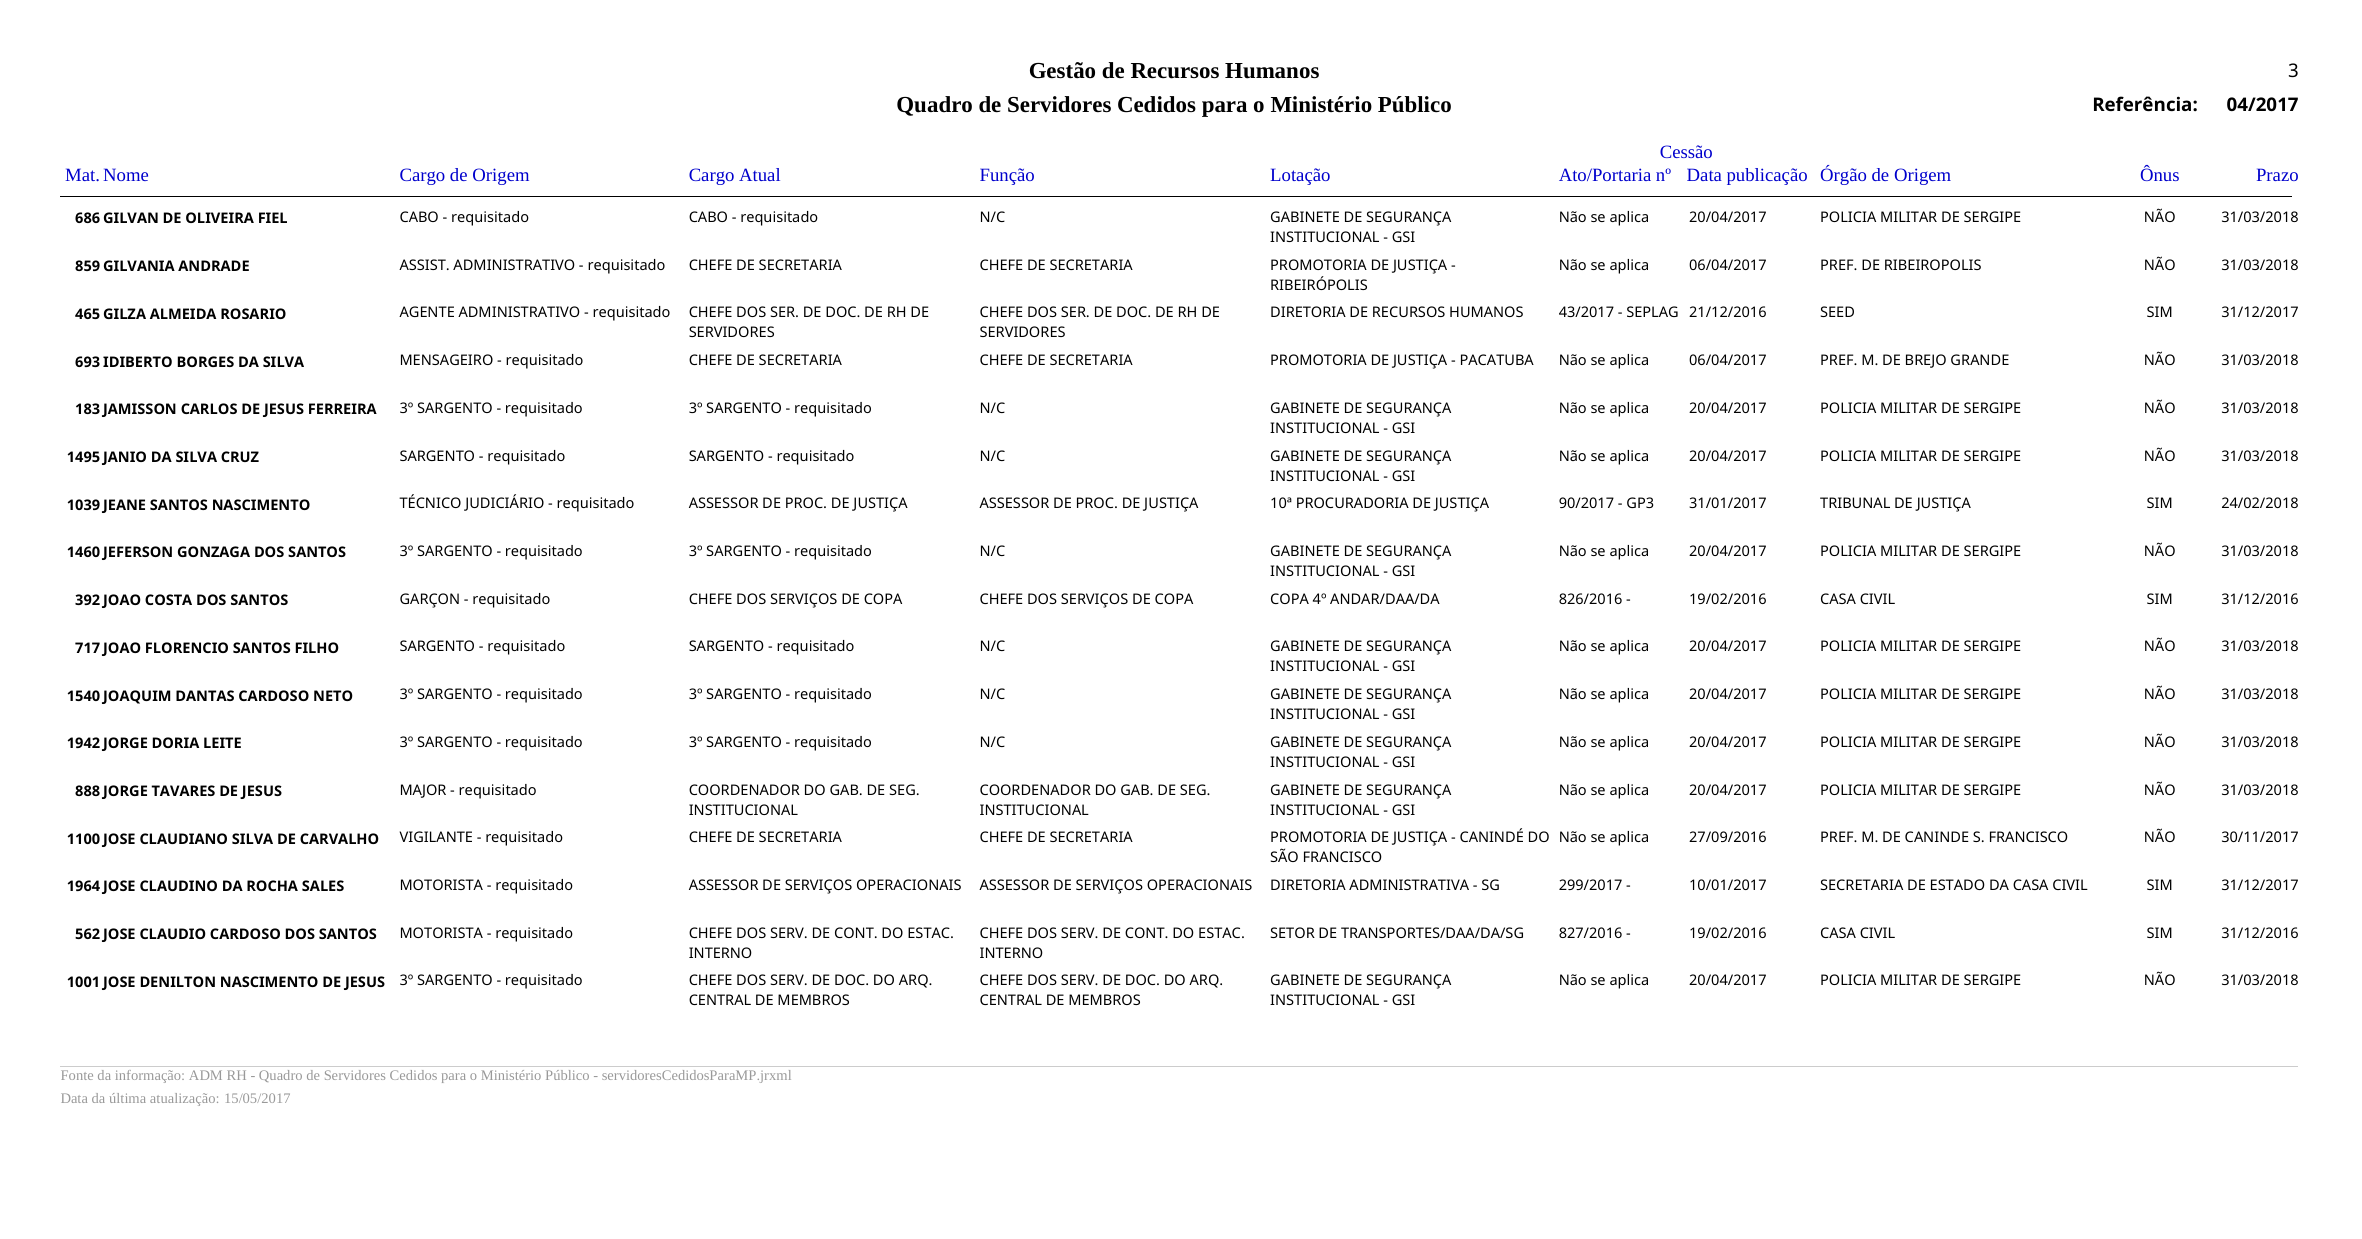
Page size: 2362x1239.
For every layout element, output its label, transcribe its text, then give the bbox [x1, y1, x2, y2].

table_cell [1684, 638, 1689, 660]
table_cell [1559, 732, 1684, 778]
table_cell [1684, 331, 1689, 347]
table_cell [1270, 350, 1553, 396]
table_cell [683, 665, 688, 681]
table_cell [979, 541, 1262, 587]
table_cell [2119, 589, 2200, 635]
table_header AGENTE ADMINISTRATIVO - requisitado [399, 302, 682, 349]
table_cell [0, 141, 1555, 163]
table_cell [1820, 589, 2119, 635]
table_cell [399, 445, 682, 492]
table_cell 693 [12, 351, 100, 380]
table_cell JANIO DA SILVA CRUZ [103, 447, 393, 492]
table_cell [1262, 617, 1270, 633]
table_cell [1270, 493, 1553, 539]
table_cell [1262, 733, 1270, 756]
table_cell [2299, 57, 2361, 84]
table_cell [103, 445, 393, 492]
table_cell 562 [12, 924, 100, 952]
table_cell [1684, 665, 1689, 681]
table_cell 859 [12, 256, 100, 284]
table_cell [1684, 829, 1689, 851]
table_cell 1495 [12, 447, 100, 475]
table_cell [2299, 999, 2361, 1015]
table_cell [393, 331, 399, 347]
table_cell JOSE CLAUDIANO SILVA DE CARVALHO [103, 829, 393, 873]
table_cell [2299, 808, 2361, 824]
table_cell [683, 951, 688, 967]
table_cell [2299, 542, 2361, 565]
table_header POLICIA MILITAR DE SERGIPE [1820, 732, 2119, 778]
table_header POLICIA MILITAR DE SERGIPE [1820, 636, 2119, 683]
table_cell [2200, 302, 2298, 348]
table_cell [1270, 255, 1553, 301]
table_cell [2119, 350, 2200, 396]
table_cell [399, 684, 682, 730]
table_cell [1559, 589, 1684, 635]
table_cell [979, 636, 1262, 682]
table_header NÃO [2119, 827, 2200, 851]
table_cell Ato/Portaria nº [1559, 164, 1686, 193]
table_cell [393, 876, 399, 899]
table_header GABINETE DE SEGURANÇA INSTITUCIONAL - GSI [1270, 445, 1553, 492]
table_cell 392 [12, 590, 100, 618]
table_header 31/03/2018 [2200, 398, 2298, 426]
table_cell [12, 445, 100, 492]
table_cell [1684, 999, 1689, 1015]
table_cell 1460 [12, 542, 100, 571]
table_cell [1814, 808, 1820, 824]
table_cell [0, 85, 2361, 91]
table_cell [1553, 569, 1558, 586]
table_cell [1684, 399, 1689, 422]
table_cell [0, 235, 12, 252]
table_cell [979, 923, 1262, 969]
table_cell JEFERSON GONZAGA DOS SANTOS [103, 542, 393, 587]
table_cell [689, 398, 972, 444]
table_cell [2299, 235, 2361, 252]
table_cell [972, 331, 979, 347]
table_cell GILVANIA ANDRADE [103, 256, 393, 301]
table_header NÃO [2119, 684, 2200, 708]
table_cell [1270, 970, 1553, 1016]
table_cell [1820, 636, 2119, 682]
table_cell [1553, 426, 1558, 442]
table_cell [2299, 903, 2361, 919]
table_header N/C [979, 732, 1262, 778]
table_cell [1262, 876, 1270, 899]
table_header NÃO [2119, 207, 2200, 231]
table_cell [12, 255, 100, 301]
table_cell [1553, 999, 1558, 1015]
table_cell [683, 521, 688, 538]
table_cell [1684, 590, 1689, 612]
table_cell [0, 876, 12, 899]
table_cell [1270, 302, 1553, 348]
table_header 10ª PROCURADORIA DE JUSTIÇA [1270, 493, 1553, 539]
table_cell [2200, 779, 2298, 826]
table_cell [1814, 474, 1820, 490]
table_cell [12, 350, 100, 396]
table_cell [972, 378, 979, 395]
table_cell [2299, 521, 2361, 538]
table_cell [683, 569, 688, 586]
table_cell [2200, 923, 2298, 969]
table_cell [683, 495, 688, 517]
table_header MENSAGEIRO - requisitado [399, 350, 682, 396]
table_cell [1684, 712, 1689, 729]
table_cell [0, 924, 12, 946]
table_cell Cargo de Origem [399, 164, 682, 193]
table_cell [0, 198, 2361, 207]
table_cell [1814, 829, 1820, 851]
table_header Não se aplica [1559, 684, 1684, 711]
table_header PREF. M. DE BREJO GRANDE [1820, 350, 2119, 396]
table_cell [1553, 876, 1558, 899]
table_cell [1814, 951, 1820, 967]
table_cell [1553, 495, 1558, 517]
table_header Não se aplica [1559, 350, 1684, 377]
table_cell [2119, 541, 2200, 587]
table_header 31/03/2018 [2200, 350, 2298, 378]
table_cell [972, 426, 979, 442]
table_cell [1684, 760, 1689, 776]
table_cell [1684, 733, 1689, 756]
table_cell [1559, 970, 1684, 1016]
table_header GABINETE DE SEGURANÇA INSTITUCIONAL - GSI [1270, 684, 1553, 730]
table_cell [1684, 876, 1689, 899]
table_cell [1684, 808, 1689, 824]
table_cell [979, 493, 1262, 539]
table_cell [1262, 542, 1270, 565]
table_cell [972, 474, 979, 490]
table_cell [2119, 684, 2200, 730]
table_cell [683, 972, 688, 994]
table_cell [972, 972, 979, 994]
table_cell [683, 924, 688, 946]
table_cell [2200, 827, 2298, 873]
table_cell [0, 1016, 2361, 1066]
table_header 3º SARGENTO - requisitado [399, 970, 682, 1016]
table_cell JOSE CLAUDINO DA ROCHA SALES [103, 876, 393, 921]
table_cell [979, 350, 1262, 396]
table_header N/C [979, 541, 1262, 587]
table_cell [1689, 827, 1814, 873]
table_cell [399, 636, 682, 682]
table_cell [1559, 302, 1684, 348]
table_cell [0, 426, 12, 442]
table_header CHEFE DOS SERV. DE DOC. DO ARQ. CENTRAL DE MEMBROS [979, 970, 1262, 1016]
table_cell [1270, 779, 1553, 826]
table_header NÃO [2119, 732, 2200, 756]
table_cell [972, 685, 979, 708]
table_cell [972, 638, 979, 660]
table_cell [1684, 447, 1689, 469]
table_cell [393, 521, 399, 538]
table_cell [393, 972, 399, 994]
table_cell [2299, 617, 2361, 633]
table_header 3º SARGENTO - requisitado [689, 732, 972, 778]
table_cell [979, 255, 1262, 301]
table_cell [0, 378, 12, 395]
table_cell [0, 999, 12, 1015]
table_header PROMOTORIA DE JUSTIÇA - PACATUBA [1270, 350, 1553, 396]
table_cell [1270, 207, 1553, 253]
table_cell [393, 924, 399, 946]
table_cell [393, 378, 399, 395]
table_header NÃO [2119, 779, 2200, 803]
table_cell 04/2017 [2200, 91, 2298, 124]
table_header SIM [2119, 493, 2200, 517]
table_cell [393, 733, 399, 756]
table_header CHEFE DOS SERVIÇOS DE COPA [979, 589, 1262, 635]
table_cell [683, 760, 688, 776]
table_header 3º SARGENTO - requisitado [399, 684, 682, 730]
table_cell GILZA ALMEIDA ROSARIO [103, 304, 393, 349]
table_cell [2119, 827, 2200, 873]
table_cell [393, 760, 399, 776]
table_cell [683, 256, 688, 278]
table_cell [2299, 951, 2361, 967]
table_cell [1559, 255, 1684, 301]
table_cell JOSE DENILTON NASCIMENTO DE JESUS [103, 972, 393, 1016]
table_cell JOSE CLAUDIO CARDOSO DOS SANTOS [103, 924, 393, 969]
table_cell [2200, 970, 2298, 1016]
table_cell [12, 970, 100, 1016]
table_cell [1684, 495, 1689, 517]
table_cell [689, 732, 972, 778]
table_cell [1559, 684, 1684, 730]
table_cell [12, 779, 100, 826]
table_cell [399, 970, 682, 1016]
table_cell 15/05/2017 [224, 1090, 377, 1114]
table_cell [2299, 924, 2361, 946]
table_cell [1814, 760, 1820, 776]
table_cell [2200, 398, 2298, 444]
table_cell [1270, 827, 1553, 873]
table_header CHEFE DE SECRETARIA [689, 827, 972, 873]
table_cell [1262, 590, 1270, 612]
table_cell [1553, 590, 1558, 612]
table_header SARGENTO - requisitado [399, 445, 682, 492]
table_header TRIBUNAL DE JUSTIÇA [1820, 493, 2119, 539]
table_cell [1553, 733, 1558, 756]
table_cell [2200, 207, 2298, 253]
table_header POLICIA MILITAR DE SERGIPE [1820, 398, 2119, 444]
table_cell [1262, 164, 1270, 193]
table_cell [12, 398, 100, 444]
table_cell [979, 732, 1262, 778]
table_header 31/12/2016 [2200, 923, 2298, 951]
table_cell [2299, 712, 2361, 729]
table_cell [393, 351, 399, 374]
table_cell [103, 732, 393, 778]
table_cell [2200, 350, 2298, 396]
table_cell [683, 808, 688, 824]
table_cell JORGE TAVARES DE JESUS [103, 781, 393, 826]
table_cell [1262, 829, 1270, 851]
table_cell [1814, 283, 1820, 299]
table_header SIM [2119, 302, 2200, 326]
table_cell [1820, 493, 2119, 539]
table_header ASSIST. ADMINISTRATIVO - requisitado [399, 255, 682, 301]
table_cell [0, 617, 12, 633]
table_cell [399, 779, 682, 826]
table_header GABINETE DE SEGURANÇA INSTITUCIONAL - GSI [1270, 636, 1553, 683]
table_cell [1553, 235, 1558, 252]
table_header Não se aplica [1559, 398, 1684, 425]
table_cell [393, 542, 399, 565]
table_header 3º SARGENTO - requisitado [689, 398, 972, 444]
table_cell [377, 1090, 2361, 1114]
table_header [0, 0, 2361, 57]
table_cell [1262, 283, 1270, 299]
table_cell [1553, 447, 1558, 469]
table_cell [1814, 256, 1820, 278]
table_cell [103, 875, 393, 921]
table_cell [1262, 999, 1270, 1015]
table_header DIRETORIA ADMINISTRATIVA - SG [1270, 875, 1553, 921]
table_cell [1262, 951, 1270, 967]
table_cell [1684, 617, 1689, 633]
table_header SETOR DE TRANSPORTES/DAA/DA/SG [1270, 923, 1553, 969]
table_cell [683, 999, 688, 1015]
table_header 31/03/2018 [2200, 636, 2298, 665]
table_cell [689, 827, 972, 873]
table_cell [1262, 331, 1270, 347]
table_header NÃO [2119, 445, 2200, 469]
table_header NÃO [2119, 970, 2200, 994]
table_cell [2299, 781, 2361, 803]
table_cell [12, 636, 100, 682]
table_cell [1820, 923, 2119, 969]
table_cell [2299, 378, 2361, 395]
table_cell [1814, 521, 1820, 538]
table_cell [1553, 951, 1558, 967]
table_header GABINETE DE SEGURANÇA INSTITUCIONAL - GSI [1270, 398, 1553, 444]
table_cell [1270, 875, 1553, 921]
table_cell [1814, 685, 1820, 708]
table_cell [103, 827, 393, 873]
table_cell [979, 779, 1262, 826]
table_header Não se aplica [1559, 207, 1684, 234]
table_cell [972, 569, 979, 586]
table_cell [12, 541, 100, 587]
table_header SECRETARIA DE ESTADO DA CASA CIVIL [1820, 875, 2119, 921]
table_cell [103, 589, 393, 635]
table_cell [2002, 57, 2143, 84]
table_cell [1820, 684, 2119, 730]
table_cell [1553, 855, 1558, 872]
table_cell [399, 398, 682, 444]
table_header PROMOTORIA DE JUSTIÇA - CANINDÉ DO SÃO FRANCISCO [1270, 827, 1553, 873]
table_header PREF. DE RIBEIROPOLIS [1820, 255, 2119, 301]
table_cell [1684, 542, 1689, 565]
table_cell [2299, 876, 2361, 899]
table_cell [1270, 589, 1553, 635]
table_cell [103, 923, 393, 969]
table_header DIRETORIA DE RECURSOS HUMANOS [1270, 302, 1553, 349]
table_header ASSESSOR DE PROC. DE JUSTIÇA [979, 493, 1262, 539]
table_cell [1262, 569, 1270, 586]
table_cell [1684, 426, 1689, 442]
table_cell [972, 665, 979, 681]
table_cell [972, 235, 979, 252]
table_cell [972, 521, 979, 538]
table_header 30/11/2017 [2200, 827, 2298, 856]
table_header 27/09/2016 [1689, 827, 1814, 851]
table_cell [683, 164, 688, 193]
table_header Não se aplica [1559, 827, 1684, 854]
table_cell [2299, 164, 2361, 193]
table_cell 686 [12, 208, 100, 237]
table_cell [1262, 521, 1270, 538]
table_cell [1689, 732, 1814, 778]
table_header Não se aplica [1559, 636, 1684, 663]
table_cell [1262, 685, 1270, 708]
table_header SEED [1820, 302, 2119, 349]
table_cell [972, 999, 979, 1015]
table_cell [0, 685, 12, 708]
table_cell [1820, 302, 2119, 348]
table_cell [1270, 923, 1553, 969]
table_cell [689, 875, 972, 921]
table_header N/C [979, 445, 1262, 492]
table_cell [12, 875, 100, 921]
table_cell [0, 125, 2361, 141]
table_header GARÇON - requisitado [399, 589, 682, 635]
table_cell [1684, 903, 1689, 919]
table_cell [1684, 685, 1689, 708]
table_cell [1553, 685, 1558, 708]
table_cell [1684, 474, 1689, 490]
table_header POLICIA MILITAR DE SERGIPE [1820, 541, 2119, 587]
table_cell [972, 903, 979, 919]
table_header SIM [2119, 589, 2200, 612]
table_cell [2200, 493, 2298, 539]
table_cell [1820, 255, 2119, 301]
table_cell [979, 302, 1262, 348]
table_cell [972, 283, 979, 299]
table_header 3º SARGENTO - requisitado [689, 684, 972, 730]
table_cell [1820, 732, 2119, 778]
table_cell [683, 903, 688, 919]
table_header 299/2017 - [1559, 875, 1684, 902]
table_cell [2200, 875, 2298, 921]
table_cell [689, 350, 972, 396]
table_cell [0, 521, 12, 538]
table_cell [1262, 665, 1270, 681]
table_cell [1814, 617, 1820, 633]
table_cell [1270, 636, 1553, 682]
table_header 06/04/2017 [1689, 255, 1814, 278]
table_cell [683, 208, 688, 231]
table_header CASA CIVIL [1820, 923, 2119, 969]
table_cell 1540 [12, 685, 100, 714]
table_cell [1684, 521, 1689, 538]
table_cell [1814, 569, 1820, 586]
table_cell [1553, 208, 1558, 231]
table_cell [0, 447, 12, 469]
table_cell [399, 589, 682, 635]
table_cell [2299, 399, 2361, 422]
table_cell [2299, 1066, 2361, 1090]
table_header 20/04/2017 [1689, 445, 1814, 469]
table_cell [683, 617, 688, 633]
table_cell [972, 304, 979, 326]
table_cell [1814, 712, 1820, 729]
table_cell [972, 855, 979, 872]
table_cell [393, 903, 399, 919]
table_cell [399, 207, 682, 253]
table_cell [1814, 542, 1820, 565]
table_cell [689, 445, 972, 492]
table_header 31/01/2017 [1689, 493, 1814, 517]
table_header MOTORISTA - requisitado [399, 875, 682, 921]
table_cell Ônus [2119, 164, 2200, 193]
table_cell [393, 495, 399, 517]
table_cell [683, 447, 688, 469]
table_cell Cessão [1555, 141, 1817, 163]
table_cell [1814, 399, 1820, 422]
table_header 20/04/2017 [1689, 207, 1814, 231]
table_header 31/12/2017 [2200, 875, 2298, 903]
table_cell Órgão de Origem [1820, 164, 2119, 193]
table_header 31/12/2017 [2200, 302, 2298, 331]
table_header TÉCNICO JUDICIÁRIO - requisitado [399, 493, 682, 539]
table_cell [1553, 378, 1558, 395]
table_header N/C [979, 398, 1262, 444]
table_header 3º SARGENTO - requisitado [399, 732, 682, 778]
table_cell GILVAN DE OLIVEIRA FIEL [103, 208, 393, 253]
table_header CHEFE DE SECRETARIA [689, 350, 972, 396]
table_cell [393, 164, 399, 193]
table_header ASSESSOR DE SERVIÇOS OPERACIONAIS [689, 875, 972, 921]
table_header Não se aplica [1559, 970, 1684, 997]
table_cell [0, 399, 12, 422]
table_header 31/03/2018 [2200, 445, 2298, 474]
table_cell [2200, 445, 2298, 492]
table_cell [1262, 351, 1270, 374]
table_cell [683, 590, 688, 612]
table_cell [1553, 474, 1558, 490]
table_cell 1964 [12, 876, 100, 905]
table_cell [2299, 829, 2361, 851]
table_cell [1559, 923, 1684, 969]
table_cell [103, 970, 393, 1016]
table_cell [2299, 208, 2361, 231]
table_header 31/03/2018 [2200, 255, 2298, 283]
table_cell Gestão de Recursos Humanos [346, 57, 2002, 85]
table_header NÃO [2119, 255, 2200, 278]
table_cell JEANE SANTOS NASCIMENTO [103, 495, 393, 539]
table_cell [1814, 855, 1820, 872]
table_cell [972, 542, 979, 565]
table_header MOTORISTA - requisitado [399, 923, 682, 969]
table_cell [683, 351, 688, 374]
table_cell [1262, 781, 1270, 803]
table_cell [0, 733, 12, 756]
table_cell [0, 256, 12, 278]
table_header COORDENADOR DO GAB. DE SEG. INSTITUCIONAL [979, 779, 1262, 826]
table_cell Prazo [2200, 164, 2298, 193]
table_header N/C [979, 636, 1262, 683]
table_cell [1559, 445, 1684, 492]
table_cell [399, 302, 682, 348]
table_cell [972, 590, 979, 612]
table_cell [103, 207, 393, 253]
table_header Não se aplica [1559, 541, 1684, 568]
table_cell [0, 1090, 60, 1114]
table_cell [683, 426, 688, 442]
table_cell [103, 350, 393, 396]
table_cell [1814, 447, 1820, 469]
table_cell [2299, 590, 2361, 612]
table_cell [972, 256, 979, 278]
table_cell [0, 542, 12, 565]
table_cell [399, 255, 682, 301]
table_cell [1553, 542, 1558, 565]
table_cell [1814, 999, 1820, 1015]
table_cell JORGE DORIA LEITE [103, 733, 393, 778]
table_cell [972, 781, 979, 803]
table_cell [1820, 350, 2119, 396]
table_header CABO - requisitado [689, 207, 972, 253]
table_cell 1039 [12, 495, 100, 523]
table_header 3º SARGENTO - requisitado [399, 398, 682, 444]
table_cell [0, 57, 346, 84]
table_cell [1814, 638, 1820, 660]
table_cell [1559, 541, 1684, 587]
table_cell [2119, 302, 2200, 348]
table_cell [1270, 732, 1553, 778]
table_cell Cargo Atual [689, 164, 972, 193]
table_cell Quadro de Servidores Cedidos para o Ministério Público [346, 91, 2002, 124]
table_cell [1814, 903, 1820, 919]
table_cell [1553, 304, 1558, 326]
table_cell [1814, 378, 1820, 395]
table_cell 888 [12, 781, 100, 809]
table_cell [0, 829, 12, 851]
table_cell [1262, 304, 1270, 326]
table_cell [689, 541, 972, 587]
table_cell [2200, 732, 2298, 778]
table_header 31/03/2018 [2200, 779, 2298, 808]
table_cell [0, 903, 12, 919]
table_cell [393, 569, 399, 586]
table_cell JAMISSON CARLOS DE JESUS FERREIRA [103, 399, 393, 444]
table_cell [1684, 972, 1689, 994]
table_header 19/02/2016 [1689, 589, 1814, 612]
table_header GABINETE DE SEGURANÇA INSTITUCIONAL - GSI [1270, 207, 1553, 253]
table_cell [689, 779, 972, 826]
table_cell [1689, 541, 1814, 587]
table_cell [1817, 141, 2361, 163]
table_cell [1553, 256, 1558, 278]
table_header Não se aplica [1559, 445, 1684, 472]
table_header 827/2016 - [1559, 923, 1684, 949]
table_cell [1559, 636, 1684, 682]
table_cell [12, 684, 100, 730]
table_cell [103, 493, 393, 539]
table_cell [1814, 972, 1820, 994]
table_cell [1820, 398, 2119, 444]
table_header 20/04/2017 [1689, 970, 1814, 994]
table_header 31/12/2016 [2200, 589, 2298, 617]
table_cell [393, 426, 399, 442]
table_cell [0, 474, 12, 490]
table_header POLICIA MILITAR DE SERGIPE [1820, 207, 2119, 253]
table_cell [2119, 207, 2200, 253]
table_cell [393, 685, 399, 708]
table_cell [1553, 665, 1558, 681]
table_header CHEFE DE SECRETARIA [689, 255, 972, 301]
table_header NÃO [2119, 398, 2200, 422]
table_cell [1684, 569, 1689, 586]
table_cell [1814, 665, 1820, 681]
table_cell [1262, 808, 1270, 824]
table_header Não se aplica [1559, 255, 1684, 282]
table_cell [1684, 378, 1689, 395]
table_header 3º SARGENTO - requisitado [399, 541, 682, 587]
table_cell [1262, 760, 1270, 776]
table_cell 183 [12, 399, 100, 428]
table_cell [1262, 256, 1270, 278]
table_cell [972, 808, 979, 824]
table_cell [12, 827, 100, 873]
table_header ASSESSOR DE PROC. DE JUSTIÇA [689, 493, 972, 539]
table_cell [1262, 638, 1270, 660]
table_cell [683, 685, 688, 708]
table_cell [0, 972, 12, 994]
table_header N/C [979, 684, 1262, 730]
table_cell [2299, 351, 2361, 374]
table_cell [1553, 781, 1558, 803]
table_cell [1270, 684, 1553, 730]
table_cell [393, 808, 399, 824]
table_cell [1559, 827, 1684, 873]
table_cell [972, 876, 979, 899]
table_cell [1553, 331, 1558, 347]
table_cell [1553, 972, 1558, 994]
table_cell [979, 398, 1262, 444]
table_cell [1553, 760, 1558, 776]
table_cell [1684, 304, 1689, 326]
table_cell [1689, 875, 1814, 921]
table_cell Data publicação [1686, 164, 1811, 193]
table_header 20/04/2017 [1689, 732, 1814, 756]
table_cell [1689, 970, 1814, 1016]
table_cell [2299, 855, 2361, 872]
table_cell [1262, 399, 1270, 422]
table_cell [1811, 164, 1820, 193]
table_cell [1553, 638, 1558, 660]
table_header 20/04/2017 [1689, 779, 1814, 803]
table_cell [1559, 779, 1684, 826]
table_cell 465 [12, 304, 100, 332]
table_cell [972, 495, 979, 517]
table_header 43/2017 - SEPLAG [1559, 302, 1684, 329]
table_cell [683, 781, 688, 803]
table_cell [103, 398, 393, 444]
table_cell [2299, 972, 2361, 994]
table_cell [972, 399, 979, 422]
table_cell [1559, 398, 1684, 444]
table_header PROMOTORIA DE JUSTIÇA - RIBEIRÓPOLIS [1270, 255, 1553, 301]
table_cell [2119, 255, 2200, 301]
table_header 20/04/2017 [1689, 636, 1814, 660]
table_cell [0, 304, 12, 326]
table_header N/C [979, 207, 1262, 253]
table_cell [393, 399, 399, 422]
table_cell 1942 [12, 733, 100, 762]
table_cell [689, 970, 972, 1016]
table_cell [0, 781, 12, 803]
table_cell [689, 493, 972, 539]
table_header CHEFE DOS SERV. DE CONT. DO ESTAC. INTERNO [689, 923, 972, 969]
table_cell [1553, 351, 1558, 374]
table_cell [2119, 636, 2200, 682]
table_cell [1820, 779, 2119, 826]
table_cell [1553, 283, 1558, 299]
table_cell [1553, 808, 1558, 824]
table_cell [0, 665, 12, 681]
table_cell [2299, 495, 2361, 517]
table_cell [689, 589, 972, 635]
table_header GABINETE DE SEGURANÇA INSTITUCIONAL - GSI [1270, 541, 1553, 587]
table_header 826/2016 - [1559, 589, 1684, 616]
table_cell [103, 636, 393, 682]
table_cell 1001 [12, 972, 100, 1000]
table_cell JOAQUIM DANTAS CARDOSO NETO [103, 685, 393, 730]
table_cell [1684, 781, 1689, 803]
table_cell [2119, 875, 2200, 921]
table_cell [1814, 331, 1820, 347]
table_cell [2119, 779, 2200, 826]
table_cell [12, 493, 100, 539]
table_cell [1559, 350, 1684, 396]
table_cell [1559, 875, 1684, 921]
table_cell [399, 493, 682, 539]
table_cell [1814, 351, 1820, 374]
table_cell [1820, 970, 2119, 1016]
table_cell [972, 733, 979, 756]
table_cell [0, 760, 12, 776]
table_cell [393, 712, 399, 729]
table_cell JOAO FLORENCIO SANTOS FILHO [103, 638, 393, 683]
table_header POLICIA MILITAR DE SERGIPE [1820, 779, 2119, 826]
table_header COORDENADOR DO GAB. DE SEG. INSTITUCIONAL [689, 779, 972, 826]
table_cell [979, 970, 1262, 1016]
table_cell [1262, 924, 1270, 946]
table_cell [0, 283, 12, 299]
table_header CASA CIVIL [1820, 589, 2119, 635]
table_header NÃO [2119, 636, 2200, 660]
table_cell 717 [12, 638, 100, 666]
table_header SIM [2119, 875, 2200, 899]
table_header CHEFE DE SECRETARIA [979, 350, 1262, 396]
table_header NÃO [2119, 541, 2200, 565]
table_cell [103, 541, 393, 587]
table_cell [399, 875, 682, 921]
table_cell [1689, 350, 1814, 396]
table_cell [2119, 923, 2200, 969]
table_header 20/04/2017 [1689, 684, 1814, 708]
table_cell [12, 923, 100, 969]
table_cell [0, 712, 12, 729]
table_cell [2299, 569, 2361, 586]
table_cell [12, 732, 100, 778]
table_cell [1820, 207, 2119, 253]
table_header ASSESSOR DE SERVIÇOS OPERACIONAIS [979, 875, 1262, 921]
table_cell [393, 951, 399, 967]
table_cell [1814, 781, 1820, 803]
table_cell [683, 331, 688, 347]
table_cell [393, 617, 399, 633]
table_cell [1814, 590, 1820, 612]
table_cell [393, 781, 399, 803]
table_cell [1689, 779, 1814, 826]
table_header CHEFE DOS SERV. DE DOC. DO ARQ. CENTRAL DE MEMBROS [689, 970, 972, 1016]
table_cell [1262, 208, 1270, 231]
table_cell [1814, 924, 1820, 946]
table_cell Fonte da informação: ADM RH - Quadro de Servidores Cedidos para o Ministério Público - servidoresCedidosParaMP.jrxml [60, 1067, 2298, 1090]
table_cell [689, 302, 972, 348]
table_cell [689, 923, 972, 969]
table_cell [972, 164, 979, 193]
table_cell [393, 474, 399, 490]
table_cell [683, 283, 688, 299]
table_cell [1814, 208, 1820, 231]
table_cell Nome [103, 164, 393, 193]
table_header POLICIA MILITAR DE SERGIPE [1820, 684, 2119, 730]
table_cell IDIBERTO BORGES DA SILVA [103, 351, 393, 396]
table_header 3º SARGENTO - requisitado [689, 541, 972, 587]
table_header GABINETE DE SEGURANÇA INSTITUCIONAL - GSI [1270, 779, 1553, 826]
table_cell [1689, 684, 1814, 730]
table_header 21/12/2016 [1689, 302, 1814, 326]
table_header 31/03/2018 [2200, 684, 2298, 712]
table_header CHEFE DE SECRETARIA [979, 255, 1262, 301]
table_cell [399, 541, 682, 587]
table_cell Lotação [1270, 164, 1553, 193]
table_cell [1553, 617, 1558, 633]
table_cell [393, 855, 399, 872]
table_cell [1689, 207, 1814, 253]
table_cell [0, 351, 12, 374]
table_cell [1814, 495, 1820, 517]
table_header 31/03/2018 [2200, 541, 2298, 569]
table_cell [2299, 638, 2361, 660]
table_header GABINETE DE SEGURANÇA INSTITUCIONAL - GSI [1270, 970, 1553, 1016]
table_cell [1814, 733, 1820, 756]
table_cell Data da última atualização: [60, 1090, 224, 1114]
table_cell [1689, 255, 1814, 301]
table_cell [683, 638, 688, 660]
table_header NÃO [2119, 350, 2200, 374]
table_cell [1689, 636, 1814, 682]
table_cell [0, 208, 12, 231]
table_cell [683, 474, 688, 490]
table_cell [1553, 521, 1558, 538]
table_cell [683, 855, 688, 872]
table_header 90/2017 - GP3 [1559, 493, 1684, 520]
table_cell [1262, 426, 1270, 442]
table_cell [2200, 255, 2298, 301]
table_cell [12, 589, 100, 635]
table_cell [972, 760, 979, 776]
table_cell [2119, 445, 2200, 492]
table_header CHEFE DOS SER. DE DOC. DE RH DE SERVIDORES [979, 302, 1262, 349]
table_header VIGILANTE - requisitado [399, 827, 682, 873]
table_cell [12, 207, 100, 253]
table_cell Função [979, 164, 1262, 193]
table_cell [393, 235, 399, 252]
table_cell [972, 712, 979, 729]
table_cell [1684, 924, 1689, 946]
table_cell [1553, 399, 1558, 422]
table_cell [1262, 972, 1270, 994]
table_cell [0, 495, 12, 517]
table_cell [1684, 283, 1689, 299]
table_cell [1262, 474, 1270, 490]
table_cell [399, 827, 682, 873]
table_cell [1553, 829, 1558, 851]
table_cell [393, 829, 399, 851]
table_cell [1689, 493, 1814, 539]
table_header PREF. M. DE CANINDE S. FRANCISCO [1820, 827, 2119, 873]
table_cell [103, 302, 393, 348]
table_header 10/01/2017 [1689, 875, 1814, 899]
table_cell [979, 827, 1262, 873]
table_header SARGENTO - requisitado [689, 636, 972, 683]
table_cell [393, 283, 399, 299]
table_cell [1684, 256, 1689, 278]
table_cell [0, 331, 12, 347]
table_cell [972, 924, 979, 946]
table_cell [2200, 636, 2298, 682]
table_header Não se aplica [1559, 779, 1684, 806]
table_cell [979, 684, 1262, 730]
table_cell [393, 256, 399, 278]
table_cell [1262, 447, 1270, 469]
table_header CABO - requisitado [399, 207, 682, 253]
table_cell [399, 923, 682, 969]
table_header 20/04/2017 [1689, 398, 1814, 422]
table_cell [393, 665, 399, 681]
table_cell [393, 447, 399, 469]
table_cell [683, 712, 688, 729]
table_cell [0, 91, 346, 124]
table_header 31/03/2018 [2200, 207, 2298, 235]
table_cell [1820, 541, 2119, 587]
table_cell [1814, 235, 1820, 252]
table_cell [0, 164, 30, 193]
table_cell [2299, 304, 2361, 326]
table_header CHEFE DE SECRETARIA [979, 827, 1262, 873]
table_cell 3 [2143, 57, 2298, 84]
table_cell 1100 [12, 829, 100, 857]
table_cell [689, 207, 972, 253]
table_cell [1820, 875, 2119, 921]
table_cell [393, 999, 399, 1015]
table_cell [1553, 903, 1558, 919]
table_cell [1262, 712, 1270, 729]
table_header CHEFE DOS SERV. DE CONT. DO ESTAC. INTERNO [979, 923, 1262, 969]
table_cell [399, 732, 682, 778]
table_cell [1814, 876, 1820, 899]
table_cell [1262, 495, 1270, 517]
table_cell [979, 589, 1262, 635]
table_cell [1270, 541, 1553, 587]
table_cell JOAO COSTA DOS SANTOS [103, 590, 393, 635]
table_cell [979, 875, 1262, 921]
table_cell [683, 829, 688, 851]
table_cell [1553, 164, 1558, 193]
table_cell [393, 638, 399, 660]
table_cell [689, 636, 972, 682]
table_cell [2200, 684, 2298, 730]
table_header COPA 4º ANDAR/DAA/DA [1270, 589, 1553, 635]
table_cell [0, 855, 12, 872]
table_cell [972, 351, 979, 374]
table_cell [979, 445, 1262, 492]
table_cell Referência: [2004, 91, 2198, 124]
table_cell [1684, 208, 1689, 231]
table_cell [103, 255, 393, 301]
table_cell [2299, 760, 2361, 776]
table_cell [1262, 235, 1270, 252]
table_cell [2119, 970, 2200, 1016]
table_cell [2299, 426, 2361, 442]
table_cell [1270, 398, 1553, 444]
table_cell [1684, 855, 1689, 872]
table_cell [689, 255, 972, 301]
table_cell [2299, 685, 2361, 708]
table_cell [1689, 589, 1814, 635]
table_cell [683, 876, 688, 899]
table_header 20/04/2017 [1689, 541, 1814, 565]
table_cell [1684, 951, 1689, 967]
table_cell [2299, 91, 2361, 124]
table_cell [0, 1066, 60, 1090]
table_cell [2200, 589, 2298, 635]
table_cell [1684, 351, 1689, 374]
table_cell [972, 829, 979, 851]
table_cell [1689, 302, 1814, 348]
table_cell [2299, 256, 2361, 278]
table_cell [1262, 378, 1270, 395]
table_cell [2299, 331, 2361, 347]
table_cell [1553, 924, 1558, 946]
table_cell [1559, 493, 1684, 539]
table_cell [1262, 855, 1270, 872]
table_cell [689, 684, 972, 730]
table_cell [972, 447, 979, 469]
table_cell [972, 208, 979, 231]
table_header POLICIA MILITAR DE SERGIPE [1820, 970, 2119, 1016]
table_cell [1689, 398, 1814, 444]
table_cell [1553, 712, 1558, 729]
table_cell [683, 235, 688, 252]
table_cell [2299, 447, 2361, 469]
table_cell [979, 207, 1262, 253]
table_cell [2299, 474, 2361, 490]
table_cell [683, 733, 688, 756]
table_header CHEFE DOS SER. DE DOC. DE RH DE SERVIDORES [689, 302, 972, 349]
table_cell [0, 808, 12, 824]
table_header GABINETE DE SEGURANÇA INSTITUCIONAL - GSI [1270, 732, 1553, 778]
table_cell [0, 590, 12, 612]
table_cell [393, 208, 399, 231]
table_header 19/02/2016 [1689, 923, 1814, 946]
table_cell [2299, 733, 2361, 756]
table_header 31/03/2018 [2200, 732, 2298, 760]
table_cell Mat. [30, 164, 100, 193]
table_header SARGENTO - requisitado [399, 636, 682, 683]
table_cell [1820, 445, 2119, 492]
table_cell [1689, 923, 1814, 969]
table_cell [2119, 398, 2200, 444]
table_cell [12, 302, 100, 348]
table_cell [1559, 207, 1684, 253]
table_cell [2119, 732, 2200, 778]
table_cell [103, 779, 393, 826]
table_cell [683, 399, 688, 422]
table_cell [0, 569, 12, 586]
table_header 06/04/2017 [1689, 350, 1814, 374]
table_cell [972, 951, 979, 967]
table_cell [683, 304, 688, 326]
table_cell [683, 542, 688, 565]
table_cell [683, 378, 688, 395]
table_header MAJOR - requisitado [399, 779, 682, 826]
table_header SIM [2119, 923, 2200, 946]
table_cell [399, 350, 682, 396]
table_header 24/02/2018 [2200, 493, 2298, 522]
table_header CHEFE DOS SERVIÇOS DE COPA [689, 589, 972, 635]
table_cell [393, 304, 399, 326]
table_header 31/03/2018 [2200, 970, 2298, 999]
table_cell [1270, 445, 1553, 492]
table_header SARGENTO - requisitado [689, 445, 972, 492]
table_header Não se aplica [1559, 732, 1684, 759]
table_cell [1689, 445, 1814, 492]
table_cell [2200, 541, 2298, 587]
table_cell [103, 684, 393, 730]
table_cell [1820, 827, 2119, 873]
table_cell [1814, 304, 1820, 326]
table_header POLICIA MILITAR DE SERGIPE [1820, 445, 2119, 492]
table_cell [393, 590, 399, 612]
table_cell [2299, 665, 2361, 681]
table_cell [0, 951, 12, 967]
table_cell [0, 638, 12, 660]
table_cell [2119, 493, 2200, 539]
table_cell [1262, 903, 1270, 919]
table_cell [2299, 283, 2361, 299]
table_cell [1684, 235, 1689, 252]
table_cell [1814, 426, 1820, 442]
table_cell [972, 617, 979, 633]
